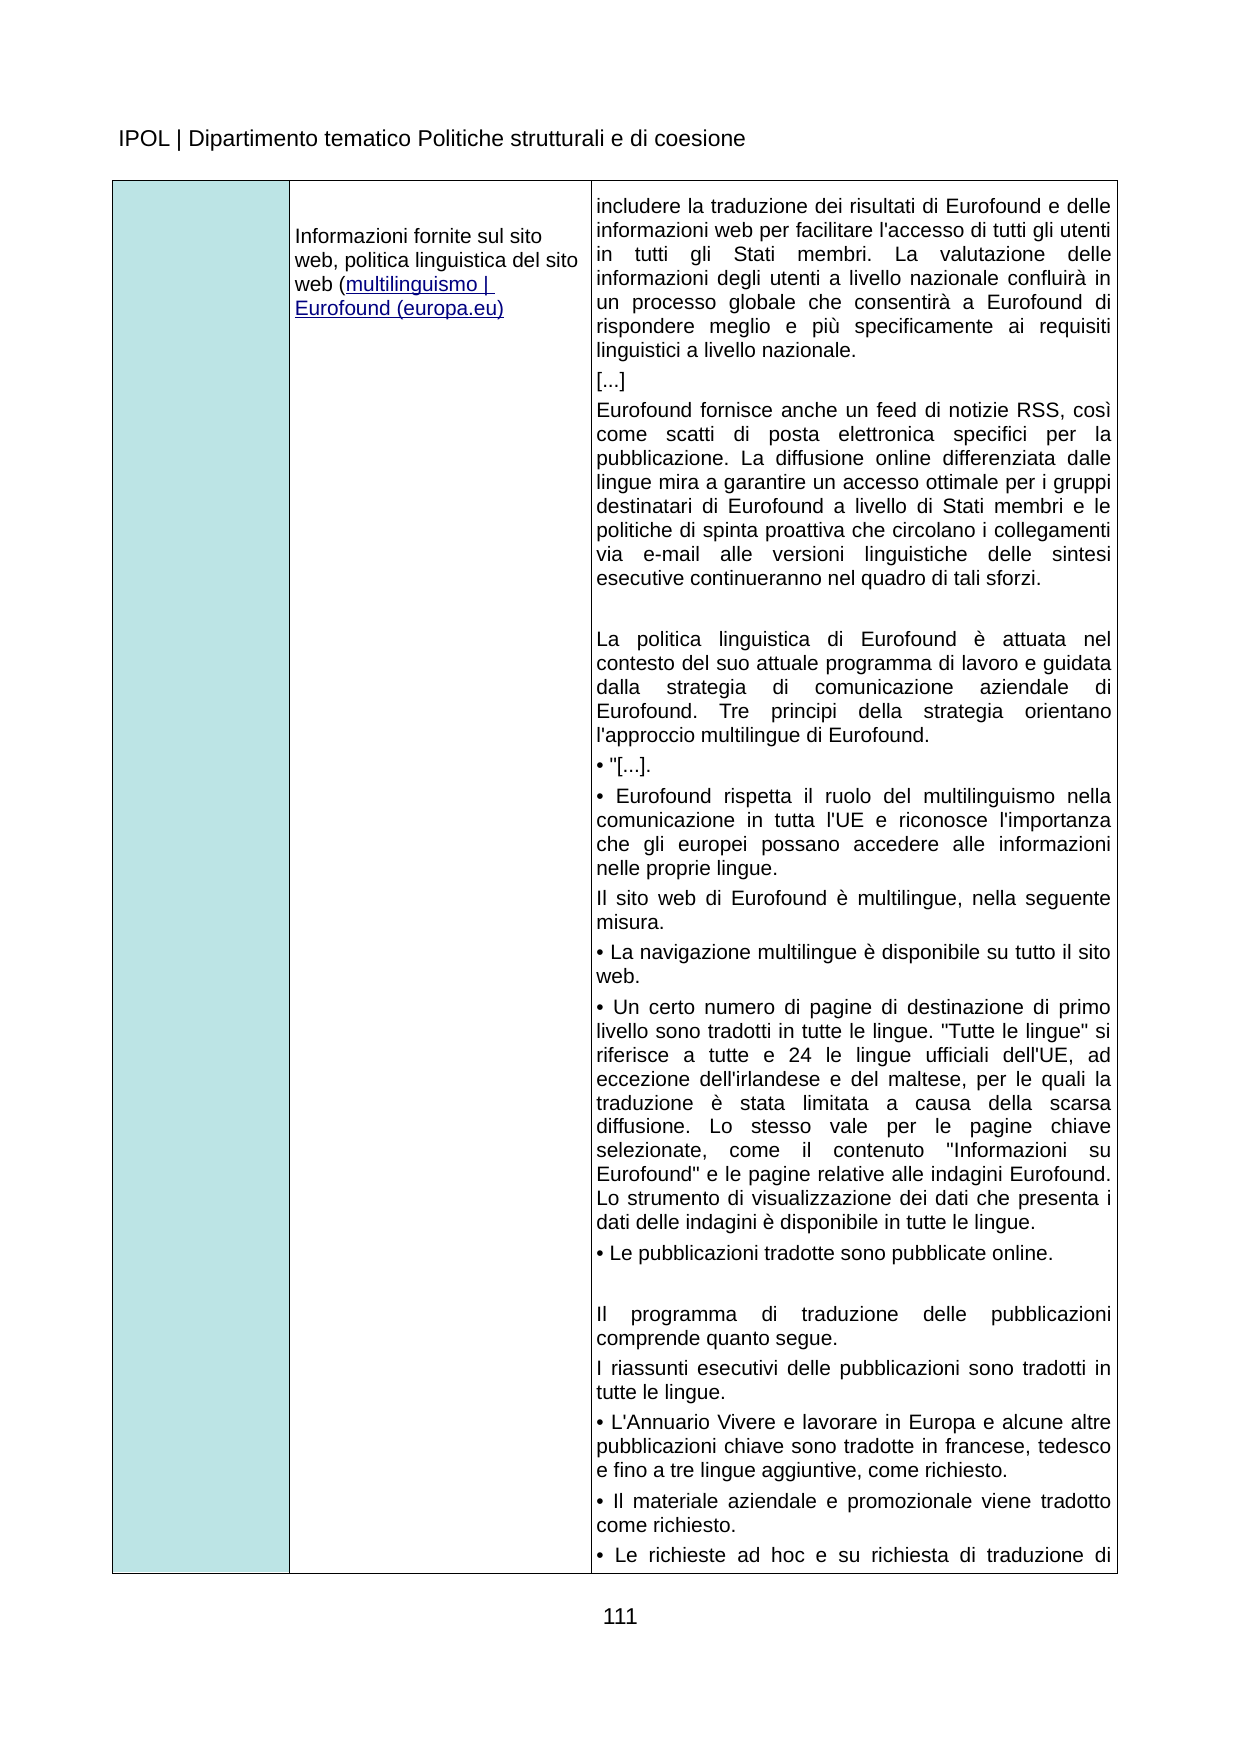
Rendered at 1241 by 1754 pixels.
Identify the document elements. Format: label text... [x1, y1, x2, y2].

table_cell includere la traduzione dei risultati di Eurofound e delle informazioni web per facilitare l'accesso di tutti gli utenti in tutti gli Stati membri. La valutazione delle informazioni degli utenti a livello nazionale confluirà in un processo globale che consentirà a Eurofound di rispondere meglio e più specificamente ai requisiti linguistici a livello nazionale. [...] Eurofound fornisce anche un feed di notizie RSS, così come scatti di posta elettronica specifici per la pubblicazione. La diffusione online differenziata dalle lingue mira a garantire un accesso ottimale per i gruppi destinatari di Eurofound a livello di Stati membri e le politiche di spinta proattiva che circolano i collegamenti via e-mail alle versioni linguistiche delle sintesi esecutive continueranno nel quadro di tali sforzi. La politica linguistica di Eurofound è attuata nel contesto del suo attuale programma di lavoro e guidata dalla strategia di comunicazione aziendale di Eurofound. Tre principi della strategia orientano l'approccio multilingue di Eurofound. • "[...]. • Eurofound rispetta il ruolo del multilinguismo nella comunicazione in tutta l'UE e riconosce l'importanza che gli europei possano accedere alle informazioni nelle proprie lingue. Il sito web di Eurofound è multilingue, nella seguente misura. • La navigazione multilingue è disponibile su tutto il sito web. • Un certo numero di pagine di destinazione di primo livello sono tradotti in tutte le lingue. "Tutte le lingue" si riferisce a tutte e 24 le lingue ufficiali dell'UE, ad eccezione dell'irlandese e del maltese, per le quali la traduzione è stata limitata a causa della scarsa diffusione. Lo stesso vale per le pagine chiave selezionate, come il contenuto "Informazioni su Eurofound" e le pagine relative alle indagini Eurofound. Lo strumento di visualizzazione dei dati che presenta i dati delle indagini è disponibile in tutte le lingue. • Le pubblicazioni tradotte sono pubblicate online. Il programma di traduzione delle pubblicazioni comprende quanto segue. I riassunti esecutivi delle pubblicazioni sono tradotti in tutte le lingue. • L'Annuario Vivere e lavorare in Europa e alcune altre pubblicazioni chiave sono tradotte in francese, tedesco e fino a tre lingue aggiuntive, come richiesto. • Il materiale aziendale e promozionale viene tradotto come richiesto. • Le richieste ad hoc e su richiesta di traduzione di [592, 181, 1117, 1572]
table_cell Informazioni fornite sul sito web, politica linguistica del sito web (multilinguismo | Eurofound (europa.eu) [290, 181, 591, 1572]
table_cell [113, 181, 289, 1572]
